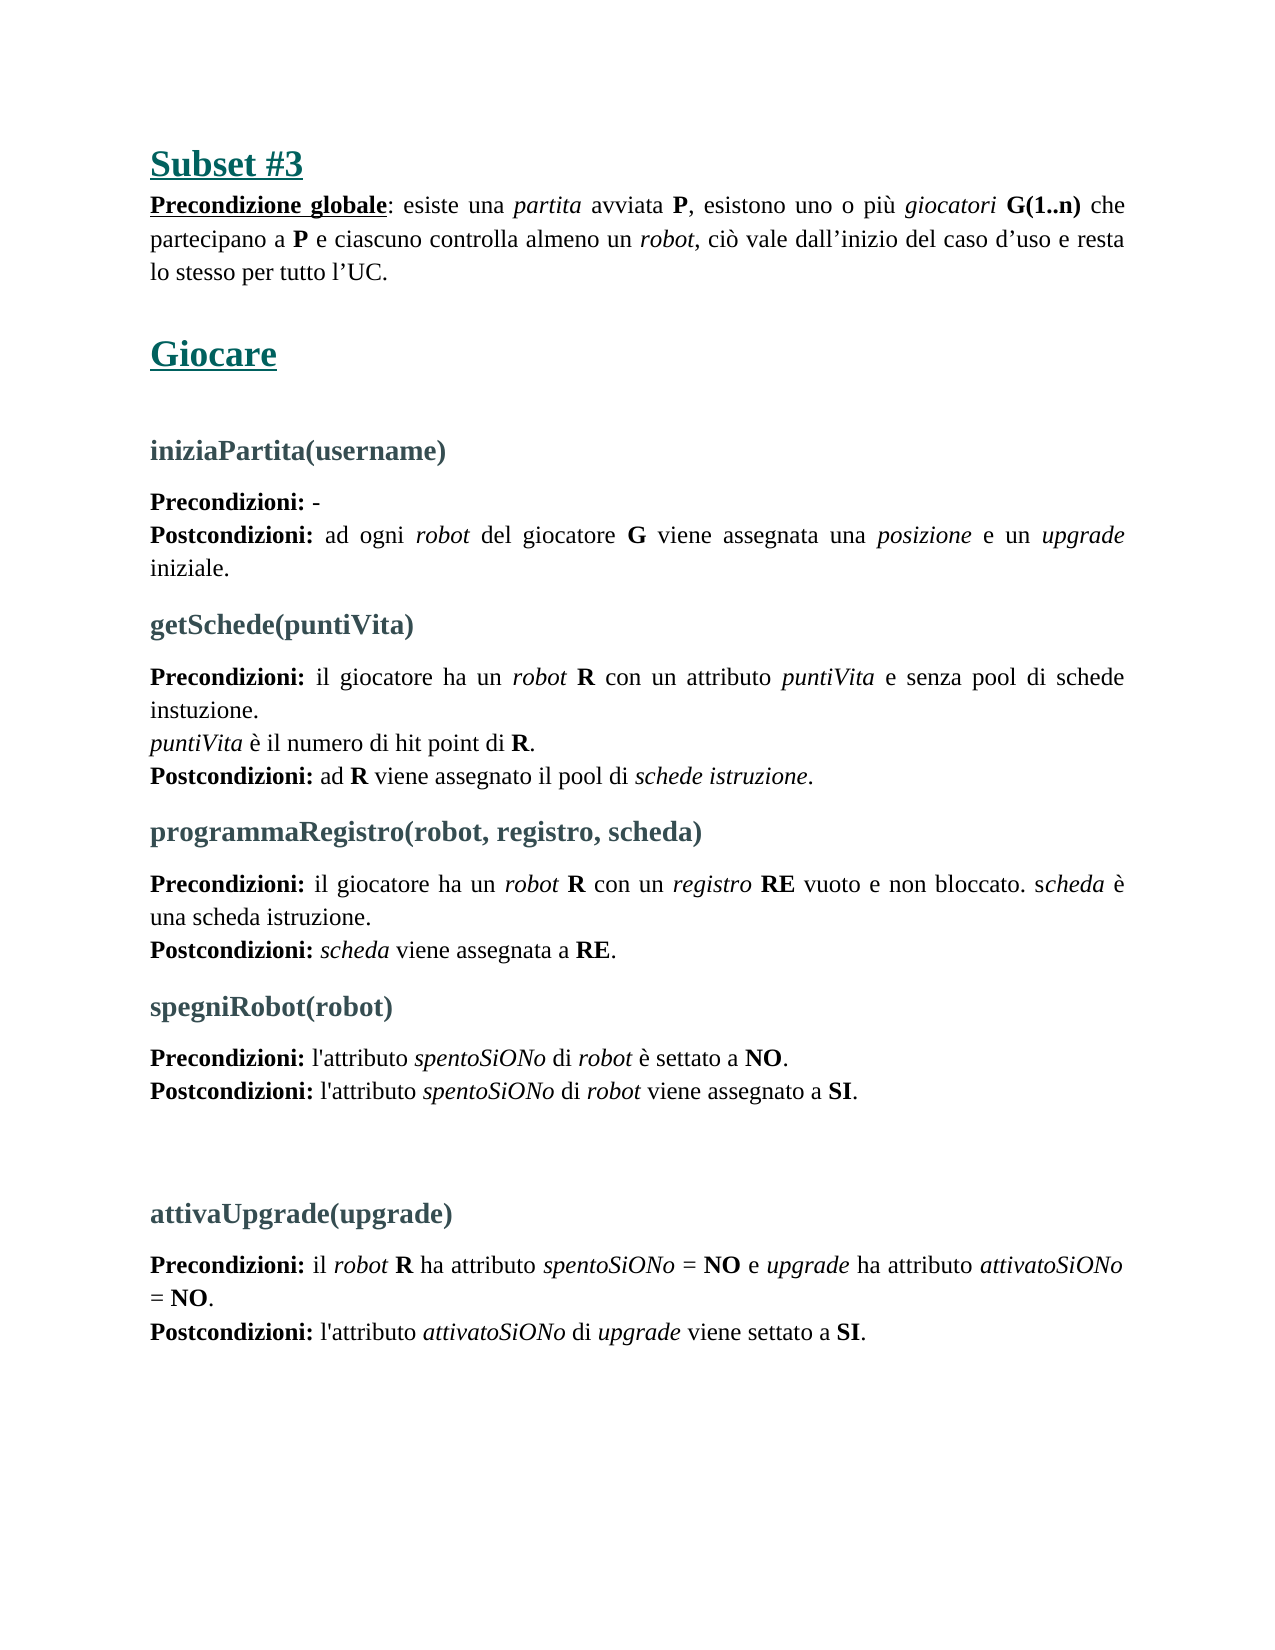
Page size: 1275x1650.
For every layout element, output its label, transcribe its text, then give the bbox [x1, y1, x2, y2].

text Postcondizioni: ad R viene assegnato il pool di schede istruzione. [150, 761, 1125, 789]
text Postcondizioni: l'attributo spentoSiONo di robot viene assegnato a SI. [150, 1076, 1125, 1105]
text Precondizioni: il robot R ha attributo spentoSiONo = NO e upgrade ha attributo attivatoSiONo = NO. [150, 1251, 1125, 1312]
text spegniRobot(robot) [150, 989, 1125, 1022]
text Precondizione globale: esiste una partita avviata P, esistono uno o più giocatori G(1..n) che partecipano a P e ciascuno controlla almeno un robot, ciò vale dall’inizio del caso d’uso e resta lo stesso per tutto l’UC. [150, 191, 1125, 285]
text Precondizioni: l'attributo spentoSiONo di robot è settato a NO. [150, 1043, 1125, 1072]
text programmaRegistro(robot, registro, scheda) [150, 814, 1125, 848]
text puntiVita è il numero di hit point di R. [150, 728, 1125, 756]
text Postcondizioni: l'attributo attivatoSiONo di upgrade viene settato a SI. [150, 1317, 1125, 1345]
text getSchede(puntiVita) [150, 607, 1125, 641]
text Subset #3 [150, 141, 1125, 184]
text Precondizioni: il giocatore ha un robot R con un attributo puntiVita e senza pool di schede instuzione. [150, 662, 1125, 723]
text Giocare [150, 331, 1125, 374]
text Postcondizioni: ad ogni robot del giocatore G viene assegnata una posizione e un upgrade iniziale. [150, 520, 1125, 582]
text attivaUpgrade(upgrade) [150, 1196, 1125, 1230]
text Precondizioni: - [150, 487, 1125, 516]
text Postcondizioni: scheda viene assegnata a RE. [150, 935, 1125, 964]
text iniziaPartita(username) [150, 433, 1125, 467]
text Precondizioni: il giocatore ha un robot R con un registro RE vuoto e non bloccato. scheda è una scheda istruzione. [150, 869, 1125, 931]
